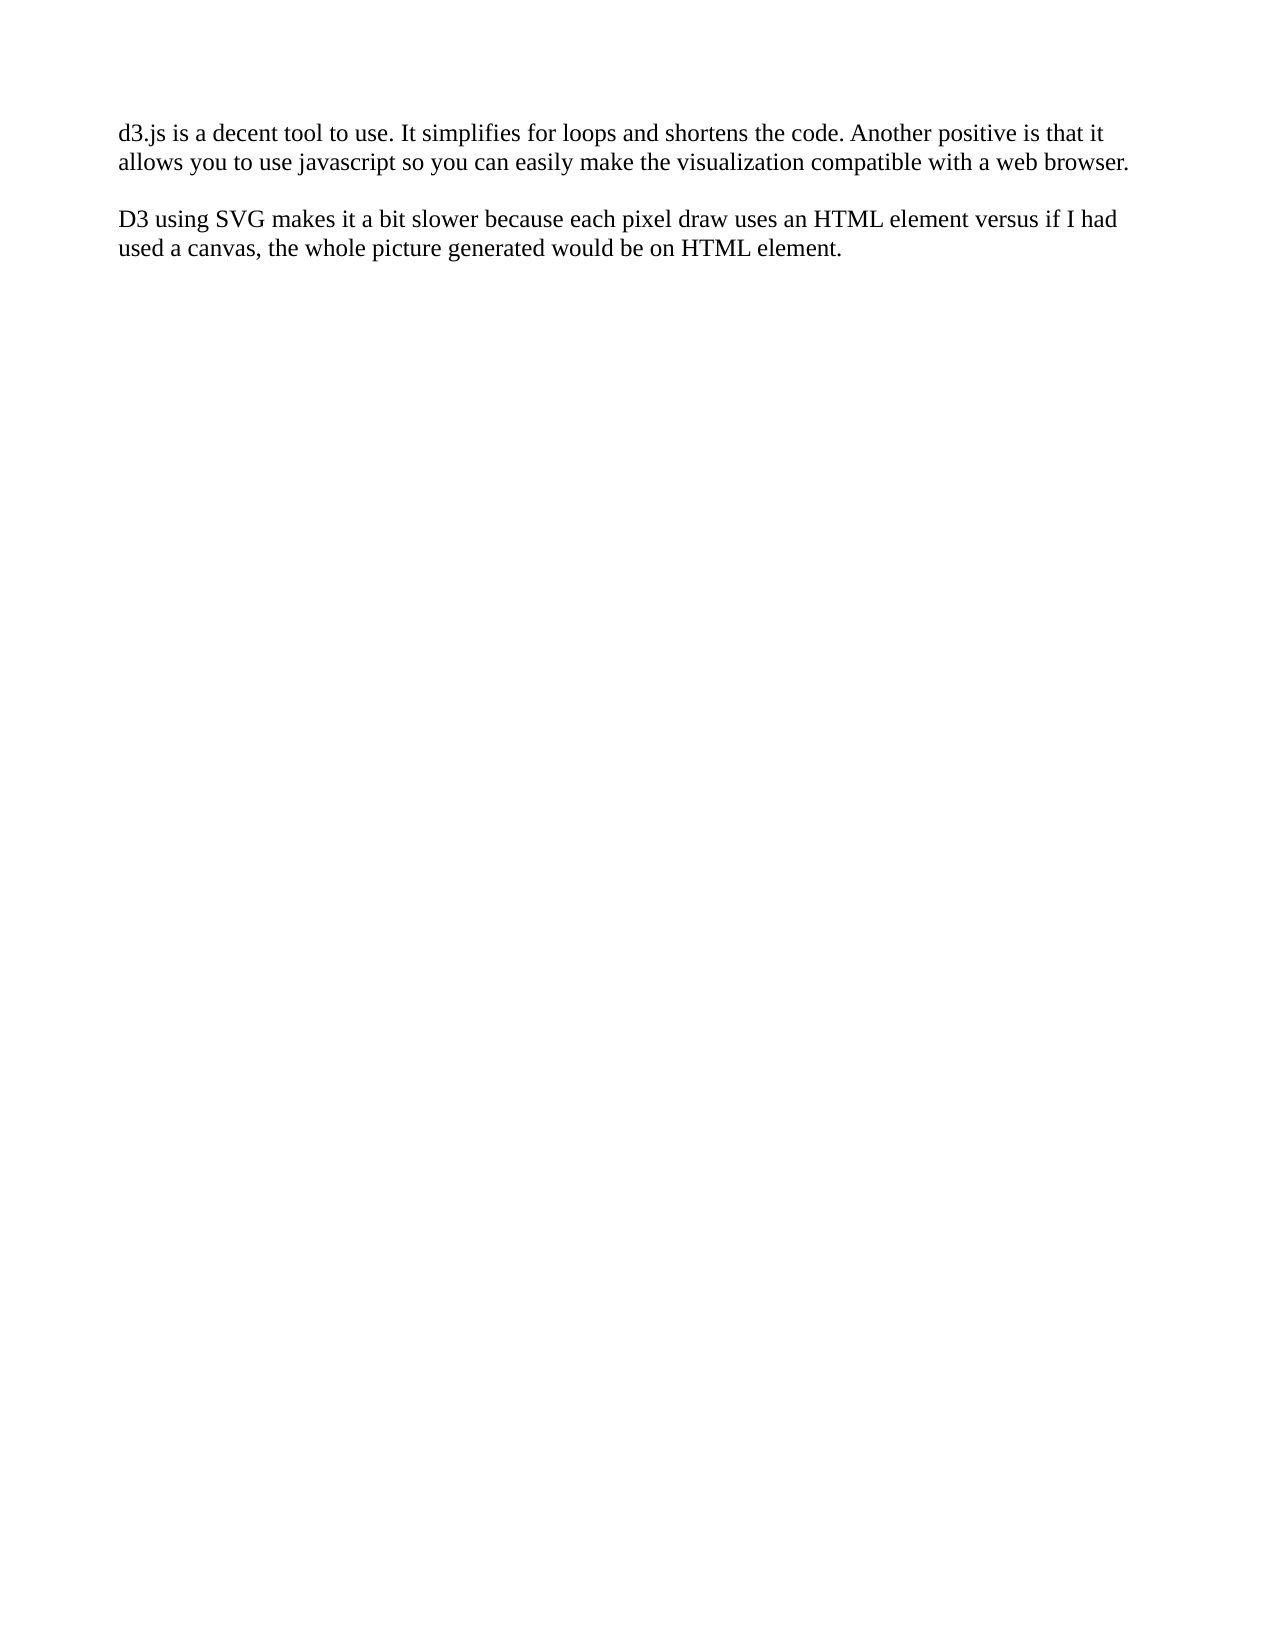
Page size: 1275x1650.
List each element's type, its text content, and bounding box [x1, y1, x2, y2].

text D3 using SVG makes it a bit slower because each pixel draw uses an HTML element versus if I had used a canvas, the whole picture generated would be on HTML element. [118, 204, 1157, 262]
text d3.js is a decent tool to use. It simplifies for loops and shortens the code. Another positive is that it allows you to use javascript so you can easily make the visualization compatible with a web browser. [118, 118, 1157, 176]
